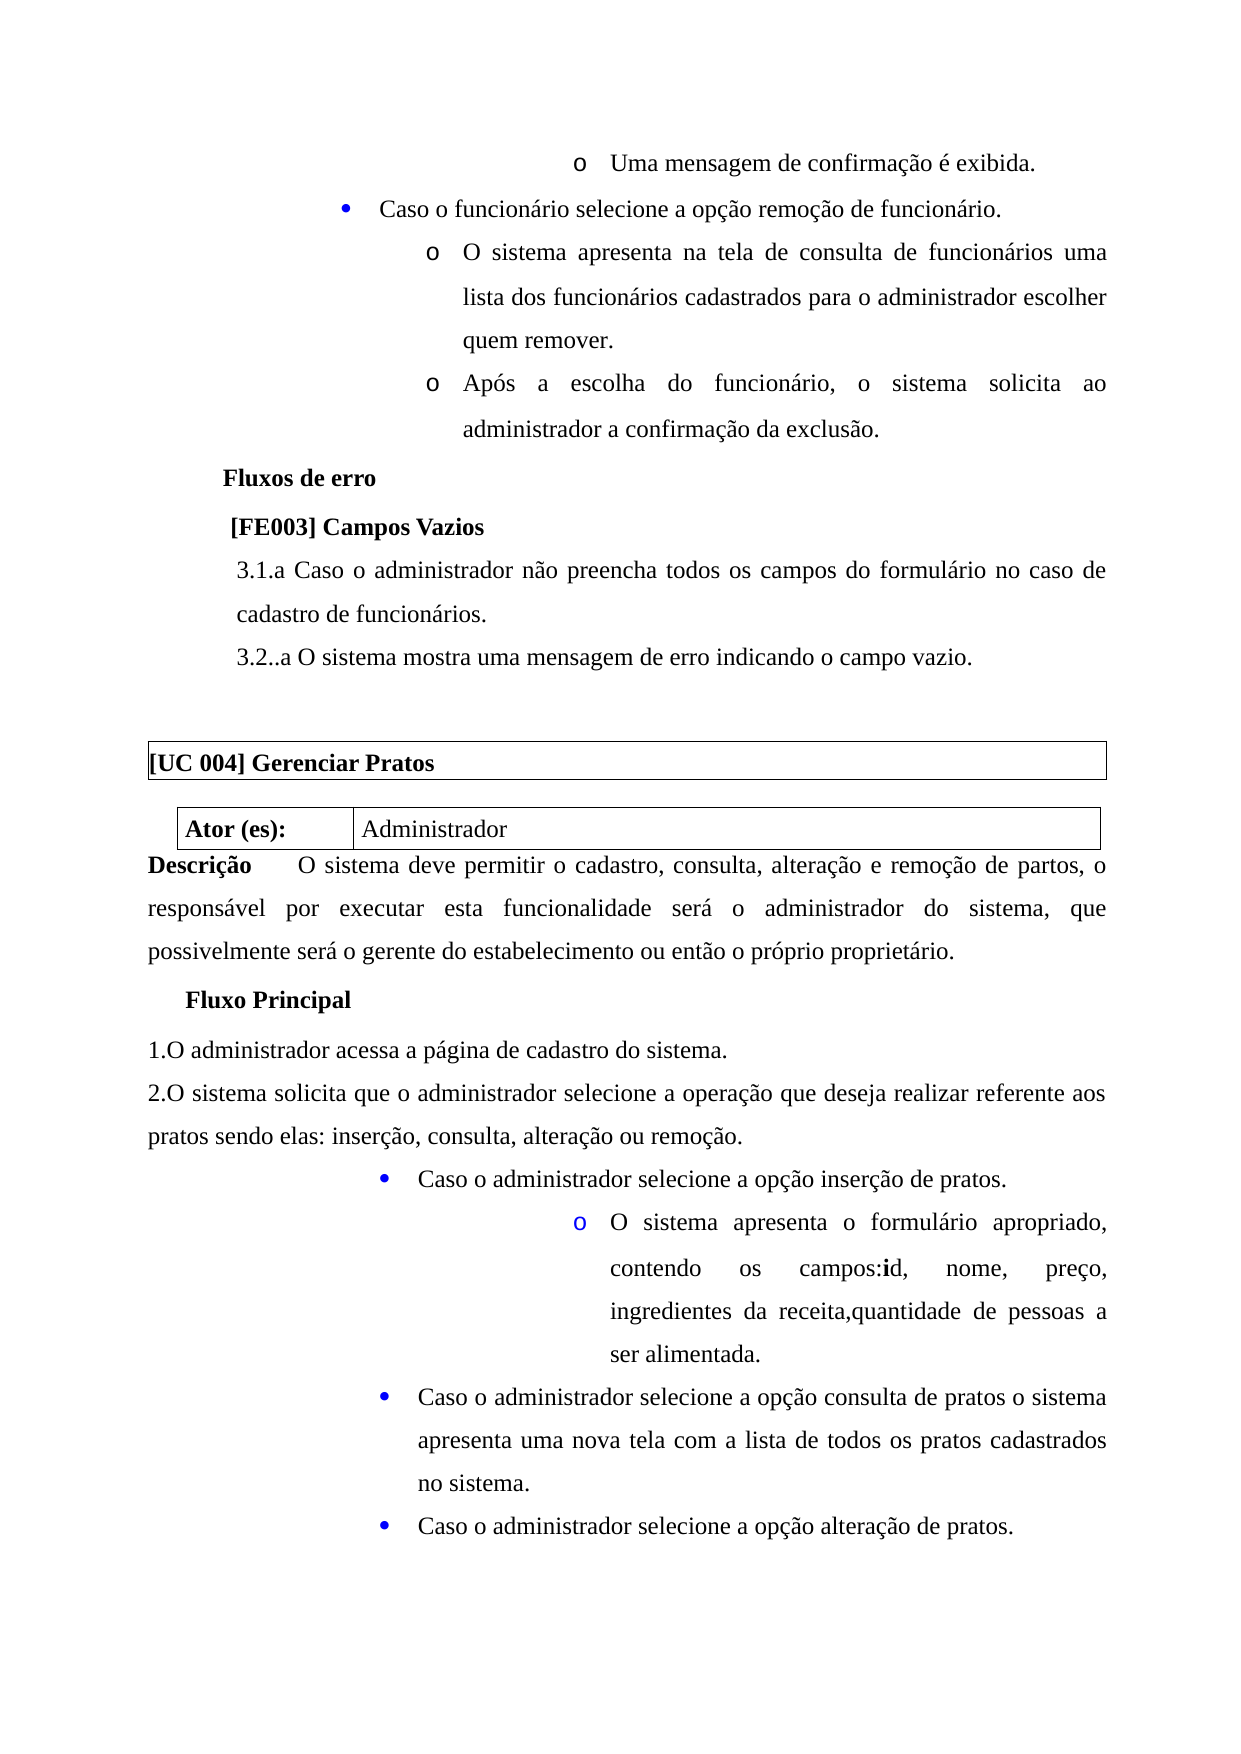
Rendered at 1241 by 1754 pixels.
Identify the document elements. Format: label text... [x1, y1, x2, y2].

text [UC 004] Gerenciar Pratos [149, 742, 1106, 779]
table_header Administrador [354, 808, 1100, 849]
text Descrição O sistema deve permitir o cadastro, consulta, alteração e remoção de partos, o responsável por executar esta funcionalidade será o administrador do sistema, que possivelmente será o gerente do estabelecimento ou então o próprio proprietário. [148, 850, 1107, 965]
list Após a escolha do funcionário, o sistema solicita ao administrador a confirmação da exclusão. [425, 368, 1107, 442]
list Caso o administrador selecione a opção inserção de pratos. [380, 1164, 1107, 1193]
list O sistema apresenta o formulário apropriado, contendo os campos:id, nome, preço, ingredientes da receita,quantidade de pessoas a ser alimentada. [572, 1207, 1107, 1368]
list O administrador acessa a página de cadastro do sistema. [148, 1035, 1107, 1064]
text 3.1.a Caso o administrador não preencha todos os campos do formulário no caso de cadastro de funcionários. [236, 556, 1107, 627]
list Caso o administrador selecione a opção consulta de pratos o sistema apresenta uma nova tela com a lista de todos os pratos cadastrados no sistema. [380, 1382, 1107, 1497]
text Fluxo Principal [185, 986, 1107, 1014]
list Uma mensagem de confirmação é exibida. [572, 148, 1107, 178]
list Caso o administrador selecione a opção alteração de pratos. [380, 1511, 1107, 1540]
text Fluxos de erro [148, 463, 1107, 492]
table_header Ator (es): [178, 808, 353, 849]
text 3.2..a O sistema mostra uma mensagem de erro indicando o campo vazio. [236, 642, 1107, 671]
text [FE003] Campos Vazios [148, 512, 1107, 541]
list O sistema solicita que o administrador selecione a operação que deseja realizar referente aos pratos sendo elas: inserção, consulta, alteração ou remoção. [148, 1078, 1107, 1150]
list O sistema apresenta na tela de consulta de funcionários uma lista dos funcionários cadastrados para o administrador escolher quem remover. [425, 237, 1107, 354]
list Caso o funcionário selecione a opção remoção de funcionário. [342, 194, 1107, 223]
